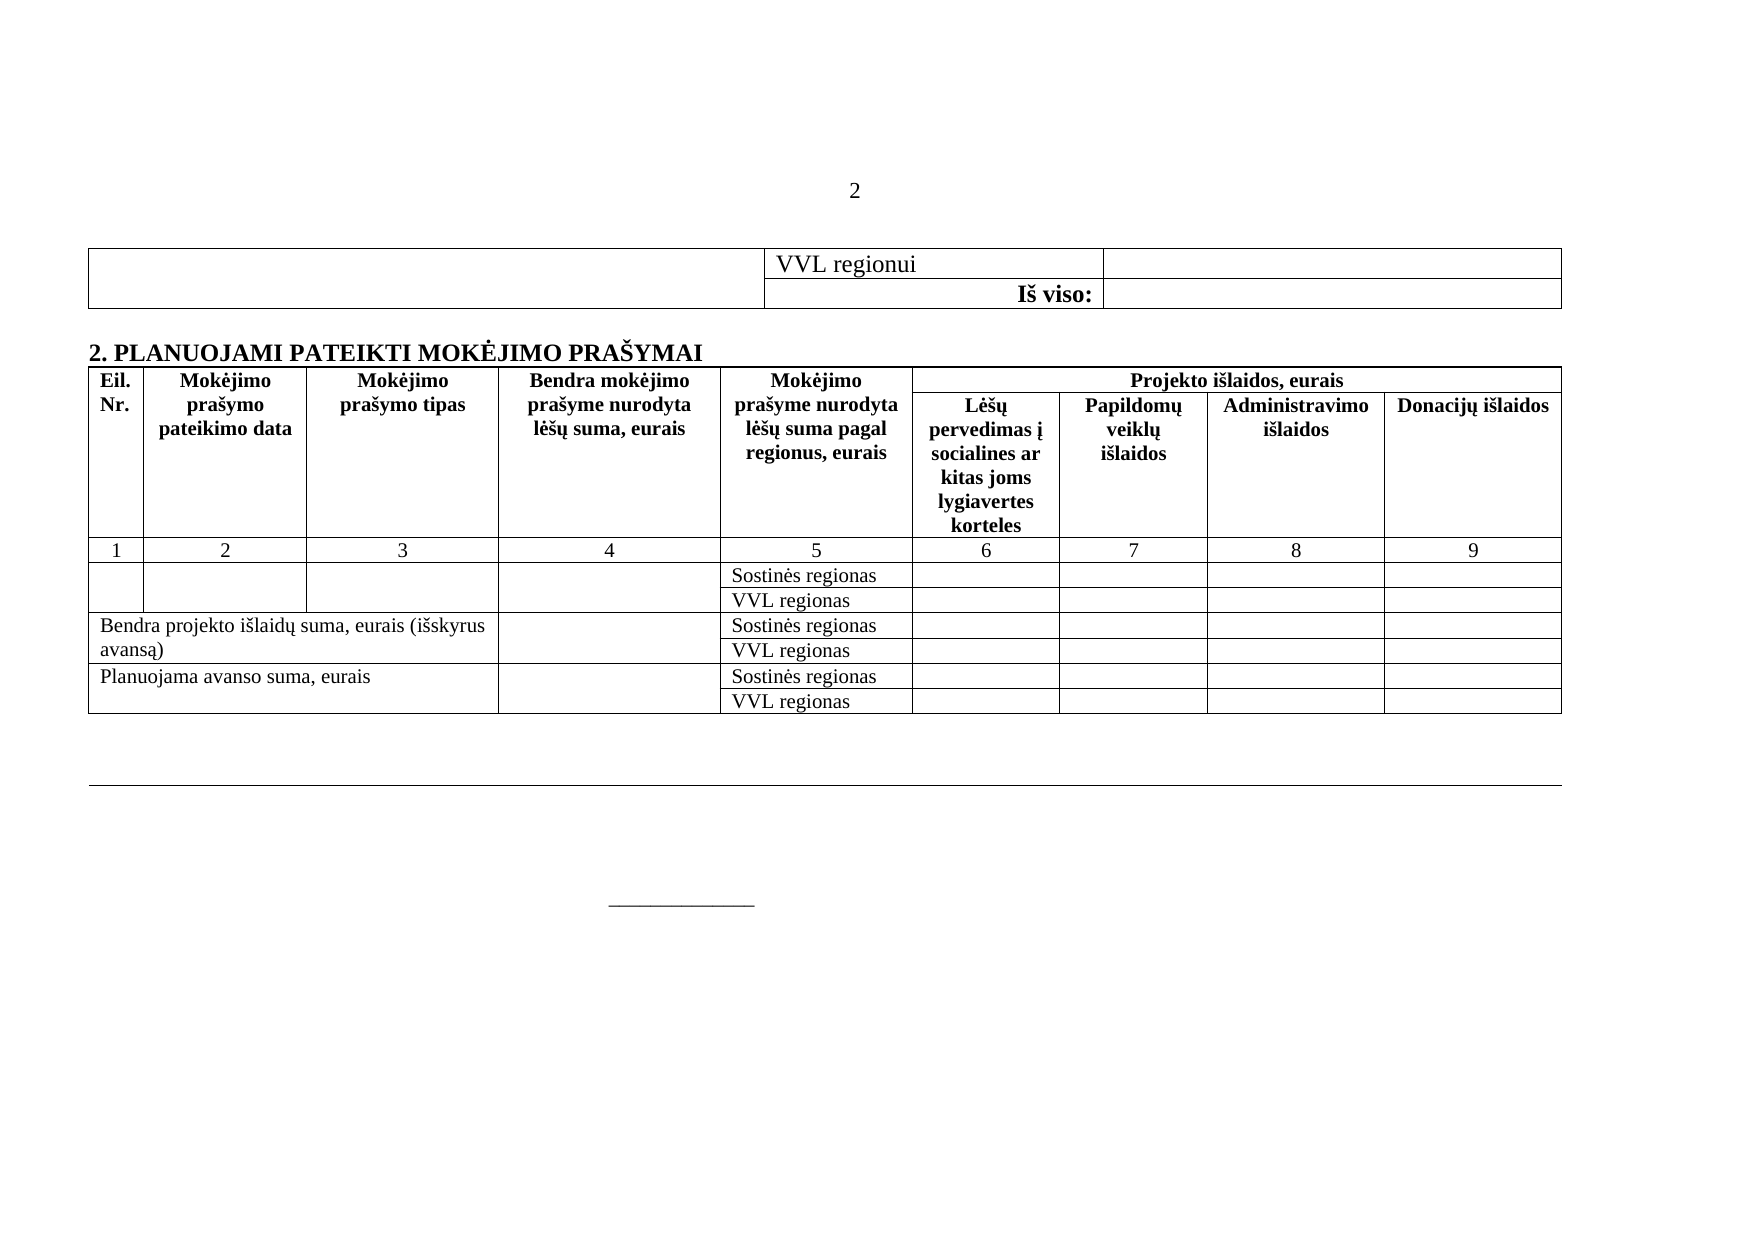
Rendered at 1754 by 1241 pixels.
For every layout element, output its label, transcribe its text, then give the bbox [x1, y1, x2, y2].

table_cell 5 [721, 538, 912, 562]
table_header Eil. Nr. [89, 368, 143, 537]
table_cell [913, 664, 1059, 688]
table_header Mokėjimo prašymo pateikimo data [144, 368, 306, 537]
table_cell [1060, 664, 1207, 688]
table_cell Sostinės regionas [721, 664, 912, 688]
table_header Mokėjimo prašymo tipas [307, 368, 498, 537]
table_cell 7 [1060, 538, 1207, 562]
table_cell Planuojama avanso suma, eurais [89, 664, 498, 713]
table_cell [89, 249, 764, 308]
table_cell 4 [499, 538, 720, 562]
table_cell Sostinės regionas [721, 613, 912, 637]
table_cell [1060, 613, 1207, 637]
table_cell Papildomų veiklų išlaidos [1060, 393, 1207, 537]
table_cell [913, 689, 1059, 713]
table_cell [1208, 588, 1384, 612]
table_cell [913, 588, 1059, 612]
table_cell [1060, 689, 1207, 713]
table_cell [1385, 639, 1561, 662]
table_cell [1060, 563, 1207, 587]
table_header Mokėjimo prašyme nurodyta lėšų suma pagal regionus, eurais [721, 368, 912, 537]
table_cell [1385, 689, 1561, 713]
table_cell Bendra projekto išlaidų suma, eurais (išskyrus avansą) [89, 613, 498, 662]
table_cell [1060, 639, 1207, 662]
table_cell [499, 563, 720, 612]
table_header Projekto išlaidos, eurais [913, 368, 1561, 392]
table_cell Iš viso: [765, 279, 1103, 308]
table_cell [89, 714, 1562, 784]
table_cell [307, 563, 498, 612]
text 2. PLANUOJAMI PATEIKTI MOKĖJIMO PRAŠYMAI [89, 338, 1621, 366]
text ______________ [89, 885, 1621, 909]
table_cell 9 [1385, 538, 1561, 562]
table_cell [1208, 689, 1384, 713]
table_cell [1208, 639, 1384, 662]
table_header Bendra mokėjimo prašyme nurodyta lėšų suma, eurais [499, 368, 720, 537]
table_cell [913, 563, 1059, 587]
table_cell Administravimo išlaidos [1208, 393, 1384, 537]
table_cell [913, 639, 1059, 662]
table_cell [89, 786, 1562, 856]
table_cell [1385, 588, 1561, 612]
table_cell [1208, 664, 1384, 688]
table_cell [499, 664, 720, 713]
table_cell VVL regionas [721, 689, 912, 713]
table_cell [499, 613, 720, 662]
table_cell VVL regionas [721, 639, 912, 662]
table_cell VVL regionui [765, 249, 1103, 278]
table_cell [1104, 279, 1561, 308]
table_cell 1 [89, 538, 143, 562]
table_cell [1060, 588, 1207, 612]
table_cell [1385, 664, 1561, 688]
table_cell VVL regionas [721, 588, 912, 612]
table_cell 2 [144, 538, 306, 562]
table_cell [1385, 563, 1561, 587]
table_cell [913, 613, 1059, 637]
table_cell [144, 563, 306, 612]
table_cell 3 [307, 538, 498, 562]
table_cell 6 [913, 538, 1059, 562]
table_cell 8 [1208, 538, 1384, 562]
table_cell [1208, 613, 1384, 637]
table_cell [1208, 563, 1384, 587]
table_cell Sostinės regionas [721, 563, 912, 587]
table_cell Lėšų pervedimas į socialines ar kitas joms lygiavertes korteles [913, 393, 1059, 537]
table_cell [1104, 249, 1561, 278]
table_cell Donacijų išlaidos [1385, 393, 1561, 537]
table_cell [89, 563, 143, 612]
table_cell [1385, 613, 1561, 637]
